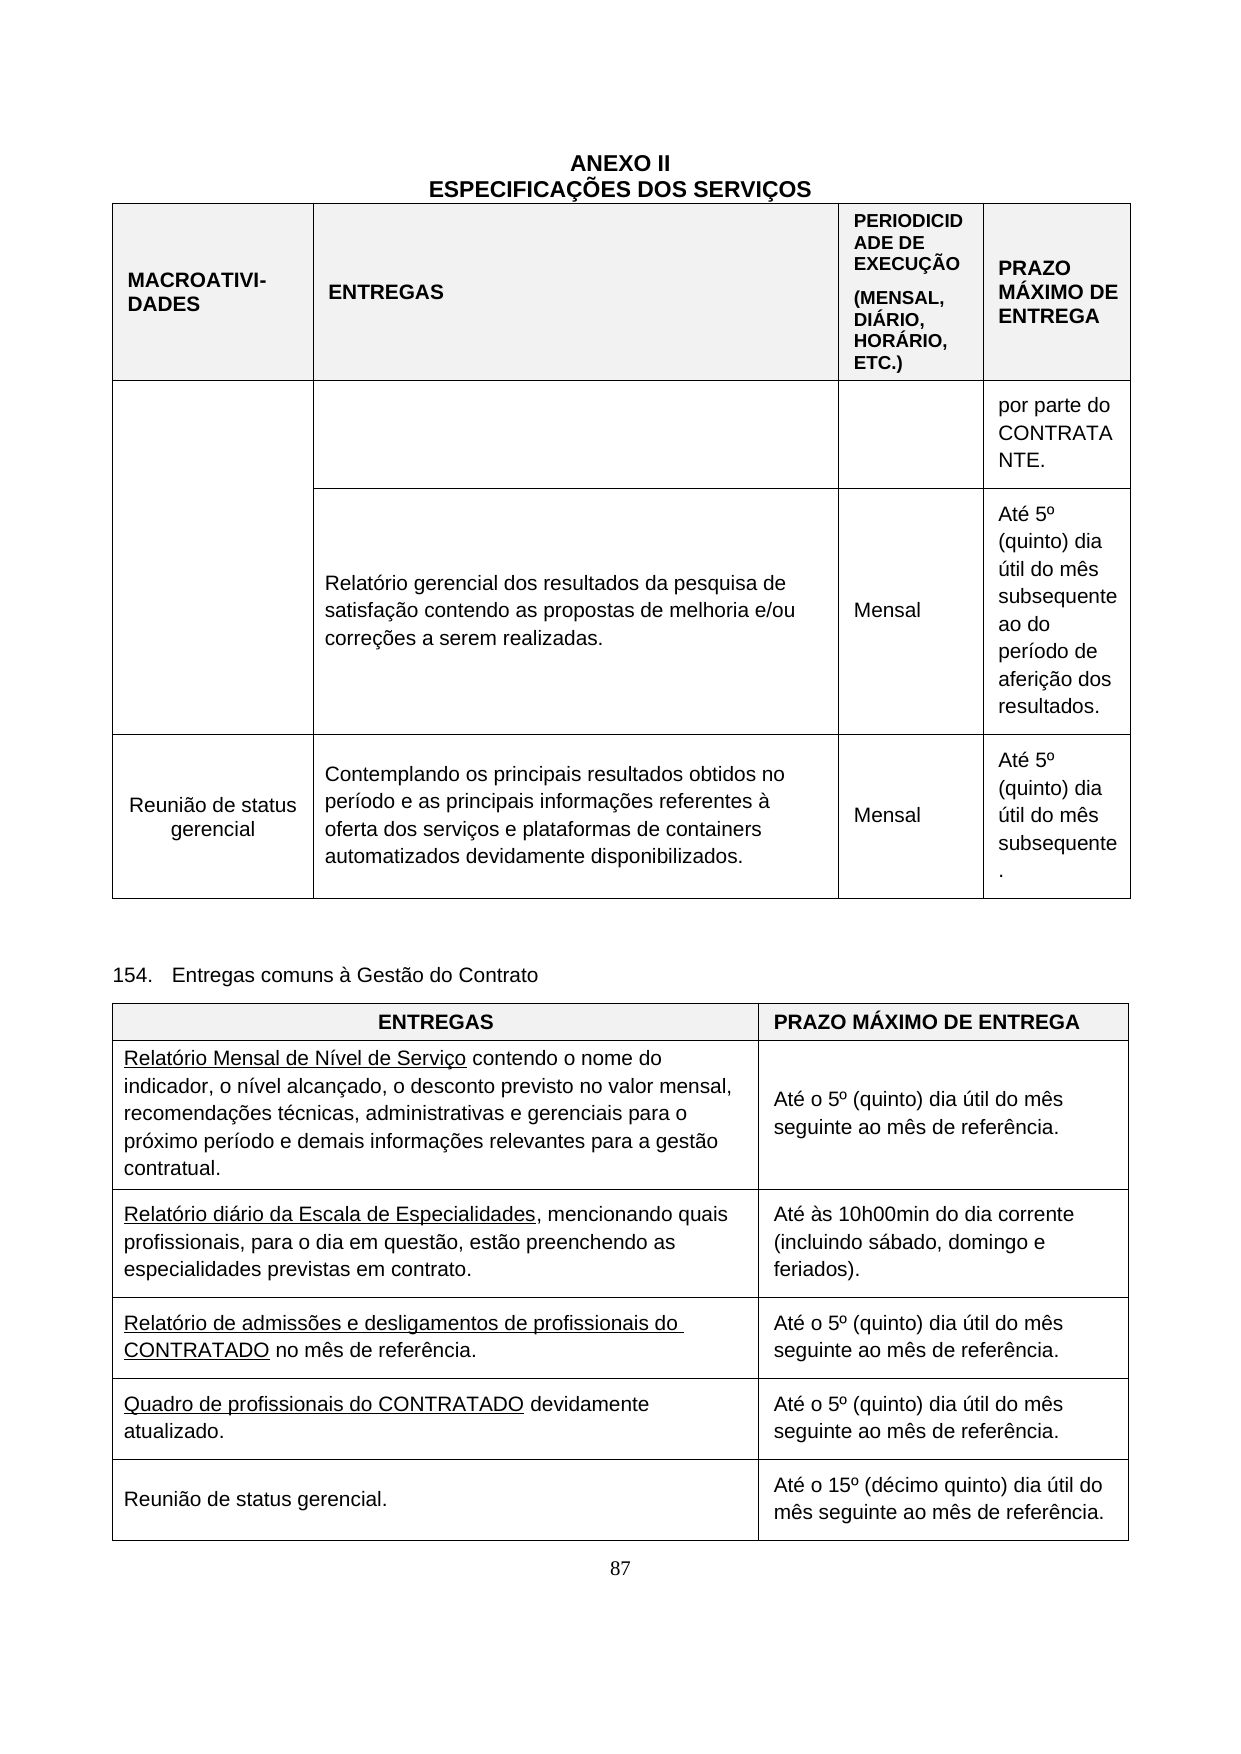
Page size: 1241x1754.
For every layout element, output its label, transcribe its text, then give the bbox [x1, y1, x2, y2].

table_cell por parte do CONTRATANTE. [984, 381, 1130, 488]
table_header ENTREGAS [314, 204, 838, 380]
table_cell [314, 381, 838, 488]
table_cell Até o 5º (quinto) dia útil do mês seguinte ao mês de referência. [759, 1041, 1128, 1188]
table_header PRAZO MÁXIMO DE ENTREGA [759, 1004, 1128, 1040]
table_header PERIODICIDADE DE EXECUÇÃO (MENSAL, DIÁRIO, HORÁRIO, ETC.) [839, 204, 983, 380]
table_header MACROATIVI-DADES [113, 204, 313, 380]
table_cell Mensal [839, 489, 983, 734]
table_cell Reunião de status gerencial [113, 735, 313, 898]
table_cell Contemplando os principais resultados obtidos no período e as principais informações referentes à oferta dos serviços e plataformas de containers automatizados devidamente disponibilizados. [314, 735, 838, 898]
table_cell Até o 5º (quinto) dia útil do mês seguinte ao mês de referência. [759, 1379, 1128, 1459]
table_cell [113, 381, 313, 734]
table_cell [839, 381, 983, 488]
table_cell Até o 15º (décimo quinto) dia útil do mês seguinte ao mês de referência. [759, 1460, 1128, 1540]
table_cell Quadro de profissionais do CONTRATADO devidamente atualizado. [113, 1379, 758, 1459]
table_cell Relatório Mensal de Nível de Serviço contendo o nome do indicador, o nível alcançado, o desconto previsto no valor mensal, recomendações técnicas, administrativas e gerenciais para o próximo período e demais informações relevantes para a gestão contratual. [113, 1041, 758, 1188]
table_cell Até o 5º (quinto) dia útil do mês seguinte ao mês de referência. [759, 1298, 1128, 1378]
table_cell Relatório gerencial dos resultados da pesquisa de satisfação contendo as propostas de melhoria e/ou correções a serem realizadas. [314, 489, 838, 734]
table_header PRAZO MÁXIMO DE ENTREGA [984, 204, 1130, 380]
table_header ENTREGAS [113, 1004, 758, 1040]
table_cell Relatório diário da Escala de Especialidades, mencionando quais profissionais, para o dia em questão, estão preenchendo as especialidades previstas em contrato. [113, 1190, 758, 1297]
table_cell Até às 10h00min do dia corrente (incluindo sábado, domingo e feriados). [759, 1190, 1128, 1297]
table_cell Até 5º (quinto) dia útil do mês subsequente ao do período de aferição dos resultados. [984, 489, 1130, 734]
table_cell Mensal [839, 735, 983, 898]
table_cell Reunião de status gerencial. [113, 1460, 758, 1540]
table_cell Até 5º (quinto) dia útil do mês subsequente. [984, 735, 1130, 898]
table_cell Relatório de admissões e desligamentos de profissionais do CONTRATADO no mês de referência. [113, 1298, 758, 1378]
subtitle Entregas comuns à Gestão do Contrato [112, 962, 1128, 986]
